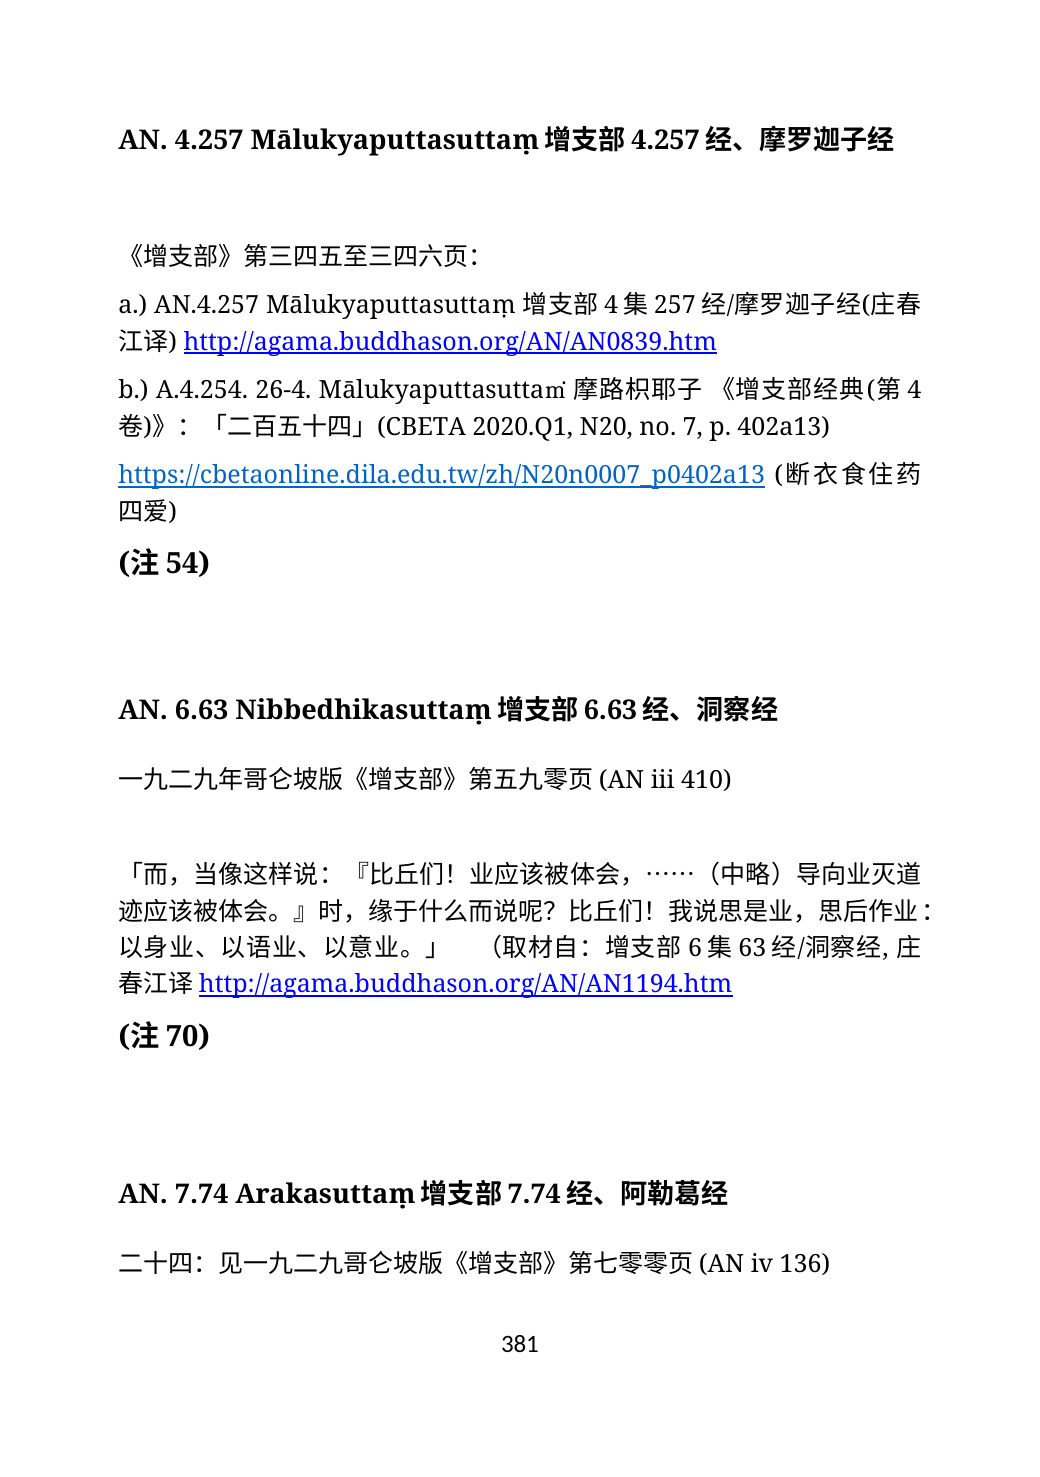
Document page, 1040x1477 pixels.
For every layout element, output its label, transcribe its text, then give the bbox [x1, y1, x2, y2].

text a.) AN.4.257 Mālukyaputtasuttaṃ 增支部4集257经/摩罗迦子经(庄春江译) http://agama.buddhason.org/AN/AN0839.htm [118, 285, 921, 357]
subtitle AN. 7.74 Arakasuttaṃ增支部7.74经、阿勒葛经 [118, 1172, 921, 1211]
text 一九二九年哥仑坡版《增支部》第五九零页 (AN iii 410) [118, 759, 921, 796]
text (注 54) [118, 540, 921, 582]
subtitle AN. 4.257 Mālukyaputtasuttaṃ增支部4.257经、摩罗迦子经 [118, 118, 921, 157]
text b.) A.4.254. 26-4. Mālukyaputtasuttaṁ 摩路枳耶子 《增支部经典(第4卷)》：「二百五十四」(CBETA 2020.Q1, N20, no. 7, p. 402a13) [118, 370, 921, 442]
text 二十四：见一九二九哥仑坡版《增支部》第七零零页 (AN iv 136) [118, 1243, 921, 1279]
text 《增支部》第三四五至三四六页： [118, 236, 921, 272]
subtitle AN. 6.63 Nibbedhikasuttaṃ增支部6.63经、洞察经 [118, 688, 921, 727]
text 「而，当像这样说：『比丘们！业应该被体会，……（中略）导向业灭道迹应该被体会。』时，缘于什么而说呢？比丘们！我说思是业，思后作业：以身业、以语业、以意业。」 （取材自：增支部6集63经/洞察经, 庄春江译 http://agama.buddhason.org/AN/AN1194.htm [118, 855, 921, 1000]
text https://cbetaonline.dila.edu.tw/zh/N20n0007_p0402a13 (断衣食住药四爱) [118, 455, 921, 527]
text (注 70) [118, 1012, 921, 1055]
